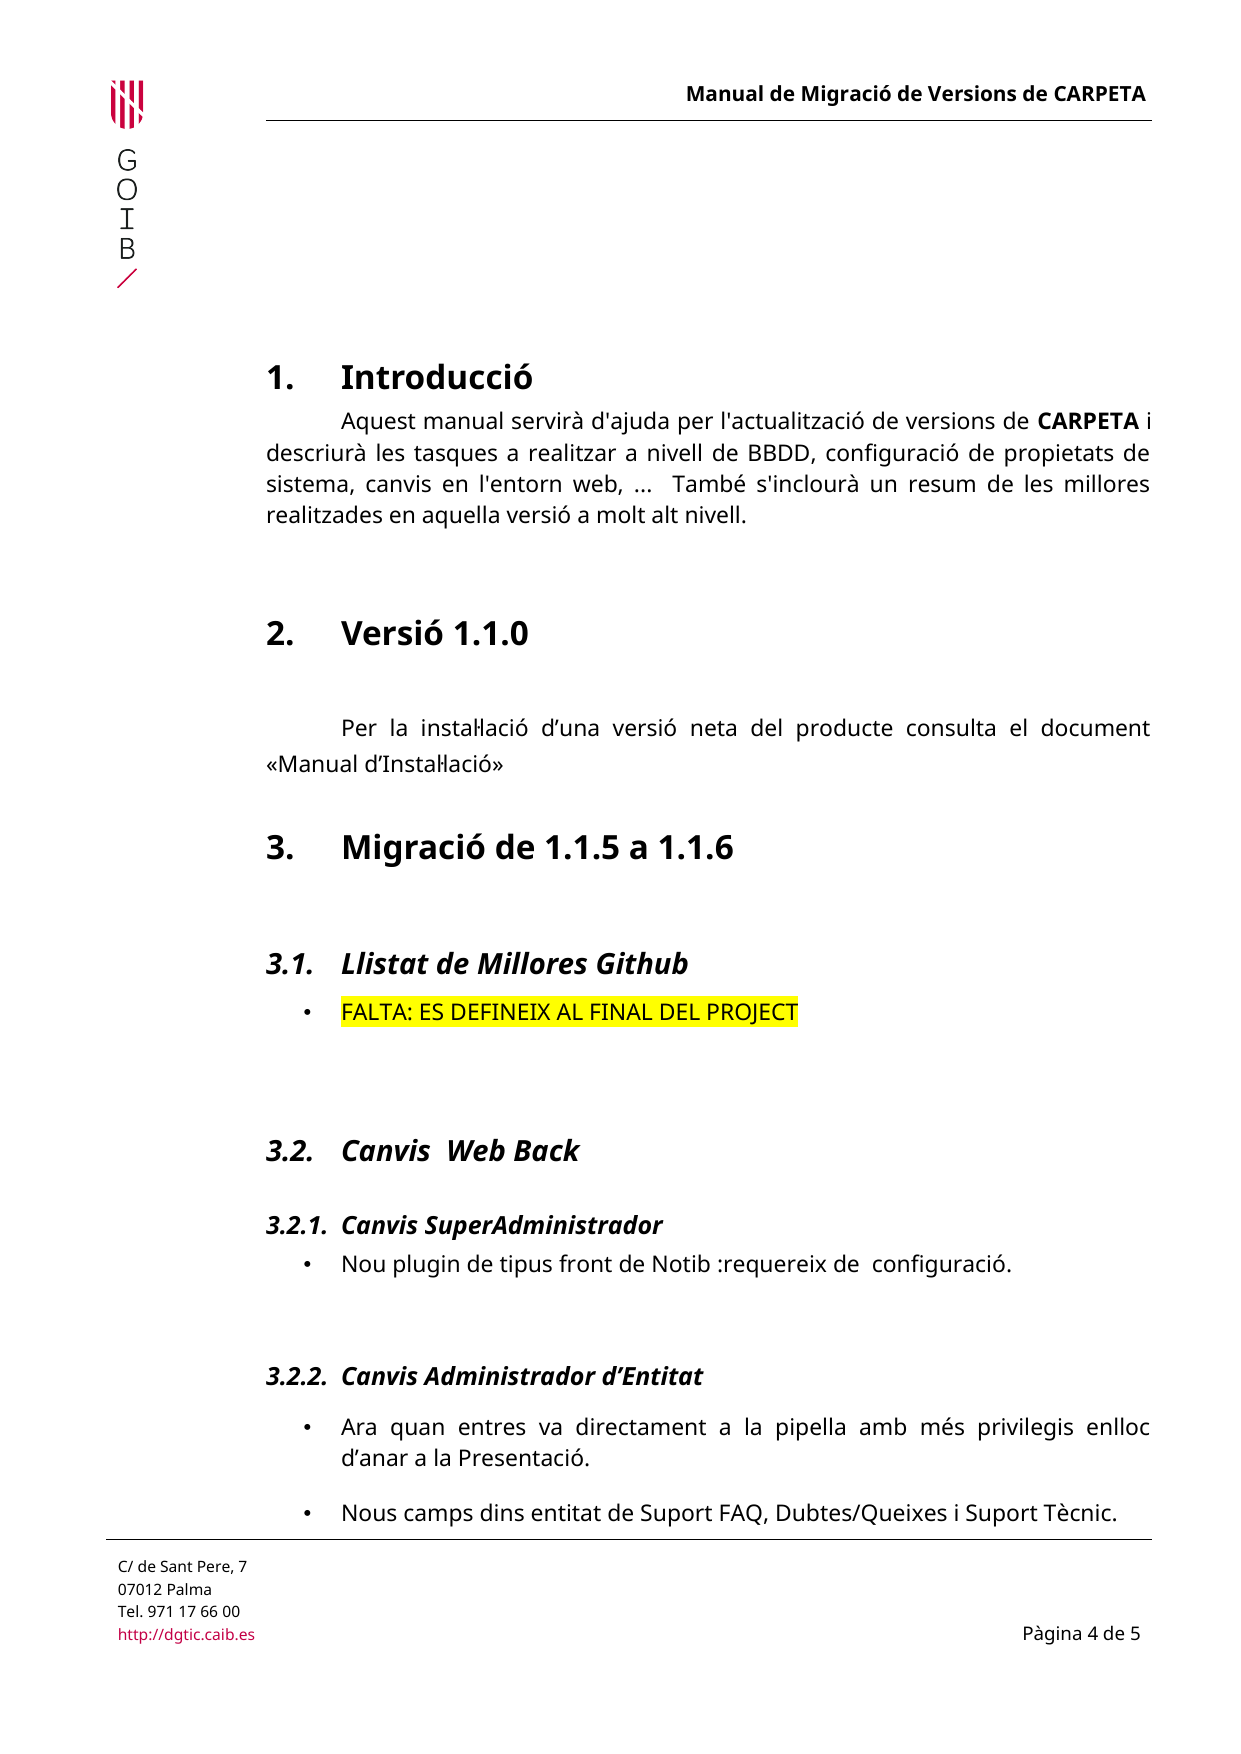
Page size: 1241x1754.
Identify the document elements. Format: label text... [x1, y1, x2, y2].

subtitle Canvis SuperAdministrador [266, 1208, 1152, 1242]
text Per la instal·lació d’una versió neta del producte consulta el document «Manual d’Instal·lació» [266, 712, 1152, 779]
subtitle Llistat de Millores Github [266, 943, 1152, 983]
list Nou plugin de tipus front de Notib :requereix de configuració. [303, 1248, 1152, 1279]
list FALTA: ES DEFINEIX AL FINAL DEL PROJECT [303, 996, 1152, 1027]
subtitle Canvis Administrador d’Entitat [266, 1359, 1152, 1393]
list Nous camps dins entitat de Suport FAQ, Dubtes/Queixes i Suport Tècnic. [303, 1497, 1152, 1528]
text Aquest manual servirà d'ajuda per l'actualització de versions de CARPETA i descriurà les tasques a realitzar a nivell de BBDD, configuració de propietats de sistema, canvis en l'entorn web, ... També s'inclourà un resum de les millores realitzades en aquella versió a molt alt nivell. [266, 405, 1152, 530]
picture [82, 57, 172, 319]
subtitle Migració de 1.1.5 a 1.1.6 [266, 824, 1152, 869]
subtitle Versió 1.1.0 [266, 610, 1152, 655]
subtitle Canvis Web Back [266, 1131, 1152, 1170]
subtitle Introducció [266, 353, 1152, 399]
list Ara quan entres va directament a la pipella amb més privilegis enlloc d’anar a la Presentació. [303, 1411, 1152, 1474]
